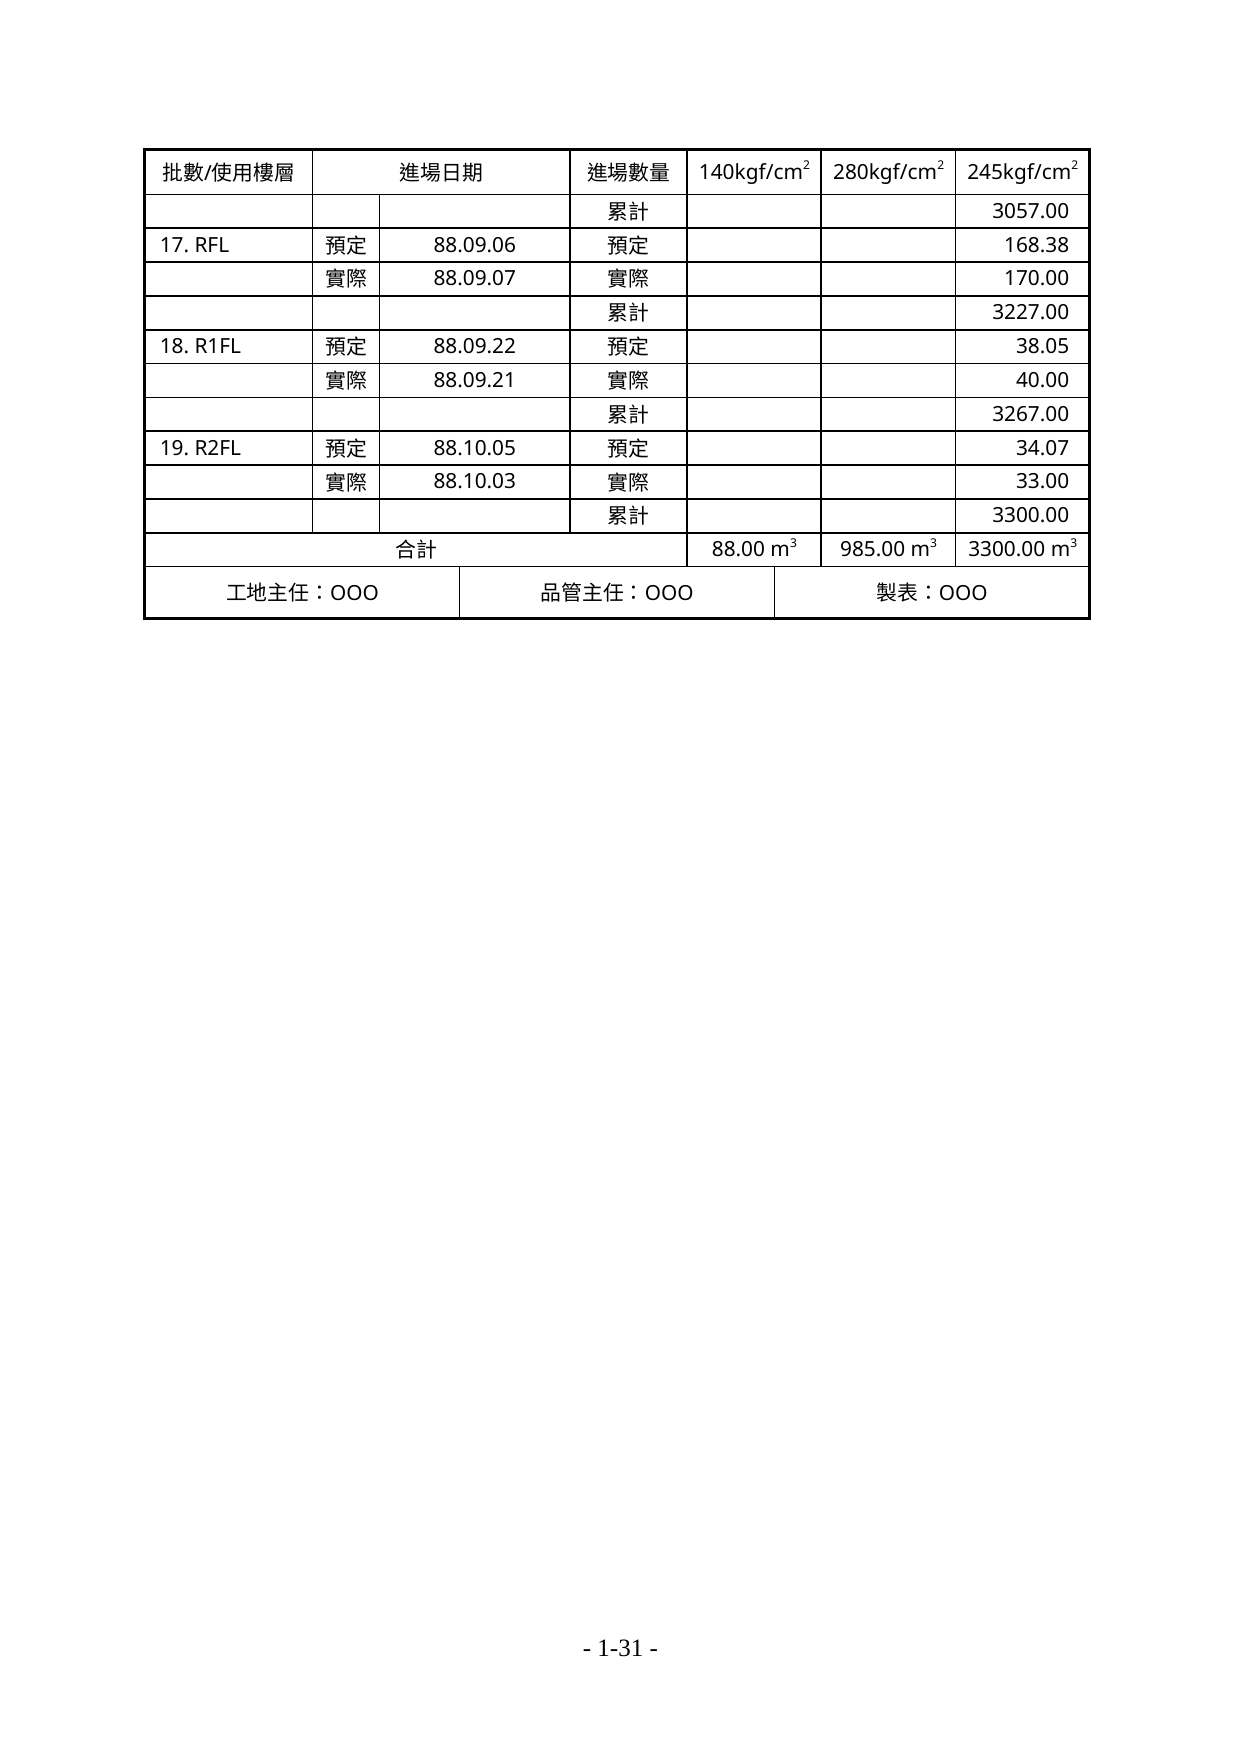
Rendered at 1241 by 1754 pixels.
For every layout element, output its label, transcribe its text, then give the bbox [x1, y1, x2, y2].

table_cell [688, 432, 820, 464]
table_cell [688, 229, 820, 261]
table_cell [688, 195, 820, 227]
table_cell [380, 195, 569, 227]
table_cell 88.09.07 [380, 263, 569, 295]
table_header 245kgf/cm2 [956, 151, 1088, 193]
table_cell [146, 500, 312, 532]
table_cell [146, 297, 312, 329]
table_cell 實際 [313, 364, 379, 397]
table_cell [146, 398, 312, 430]
table_cell [313, 500, 379, 532]
table_cell 168.38 [956, 229, 1088, 261]
table_cell [688, 263, 820, 295]
table_cell [688, 500, 820, 532]
table_cell [380, 398, 569, 430]
table_cell [822, 331, 955, 363]
table_cell 製表：OOO [775, 567, 1088, 617]
table_cell 預定 [313, 432, 379, 464]
table_cell 累計 [571, 297, 686, 329]
table_cell 預定 [571, 229, 686, 261]
table_cell 170.00 [956, 263, 1088, 295]
table_cell [146, 195, 312, 227]
table_cell 預定 [313, 331, 379, 363]
table_cell 88.09.22 [380, 331, 569, 363]
table_cell 3300.00 m3 [956, 534, 1088, 566]
table_cell 預定 [313, 229, 379, 261]
table_header 140kgf/cm2 [688, 151, 820, 193]
table_cell [313, 398, 379, 430]
table_cell [822, 263, 955, 295]
table_cell 40.00 [956, 364, 1088, 397]
table_cell 品管主任：OOO [460, 567, 774, 617]
table_cell 合計 [146, 534, 686, 566]
table_cell 3267.00 [956, 398, 1088, 430]
table_cell [146, 466, 312, 498]
table_cell 19. R2FL [146, 432, 312, 464]
table_cell [313, 195, 379, 227]
table_cell [380, 500, 569, 532]
table_cell 實際 [571, 466, 686, 498]
table_cell [688, 398, 820, 430]
table_cell 88.00 m3 [688, 534, 820, 566]
table_header 批數/使用樓層 [146, 151, 312, 193]
table_cell 預定 [571, 432, 686, 464]
table_cell [688, 331, 820, 363]
table_cell 實際 [571, 263, 686, 295]
table_cell [146, 263, 312, 295]
table_cell [822, 466, 955, 498]
table_cell 88.09.21 [380, 364, 569, 397]
table_cell 工地主任：OOO [146, 567, 459, 617]
table_cell [822, 500, 955, 532]
table_cell 累計 [571, 500, 686, 532]
table_cell 38.05 [956, 331, 1088, 363]
table_cell 預定 [571, 331, 686, 363]
table_cell 累計 [571, 195, 686, 227]
table_cell 實際 [571, 364, 686, 397]
table_cell 33.00 [956, 466, 1088, 498]
table_cell 18. R1FL [146, 331, 312, 363]
table_cell [688, 364, 820, 397]
table_cell 累計 [571, 398, 686, 430]
table_cell [822, 229, 955, 261]
table_cell [688, 466, 820, 498]
table_cell 17. RFL [146, 229, 312, 261]
table_header 280kgf/cm2 [822, 151, 955, 193]
table_cell [822, 364, 955, 397]
table_cell [822, 432, 955, 464]
table_header 進場日期 [313, 151, 569, 193]
table_cell [822, 398, 955, 430]
table_cell 3057.00 [956, 195, 1088, 227]
table_cell 3227.00 [956, 297, 1088, 329]
table_cell [313, 297, 379, 329]
table_cell 實際 [313, 263, 379, 295]
table_cell [688, 297, 820, 329]
table_cell 88.10.05 [380, 432, 569, 464]
table_cell 3300.00 [956, 500, 1088, 532]
table_cell [380, 297, 569, 329]
table_cell 34.07 [956, 432, 1088, 464]
table_header 進場數量 [571, 151, 686, 193]
table_cell 88.09.06 [380, 229, 569, 261]
table_cell 985.00 m3 [822, 534, 955, 566]
table_cell 實際 [313, 466, 379, 498]
table_cell [822, 297, 955, 329]
table_cell 88.10.03 [380, 466, 569, 498]
table_cell [146, 364, 312, 397]
table_cell [822, 195, 955, 227]
